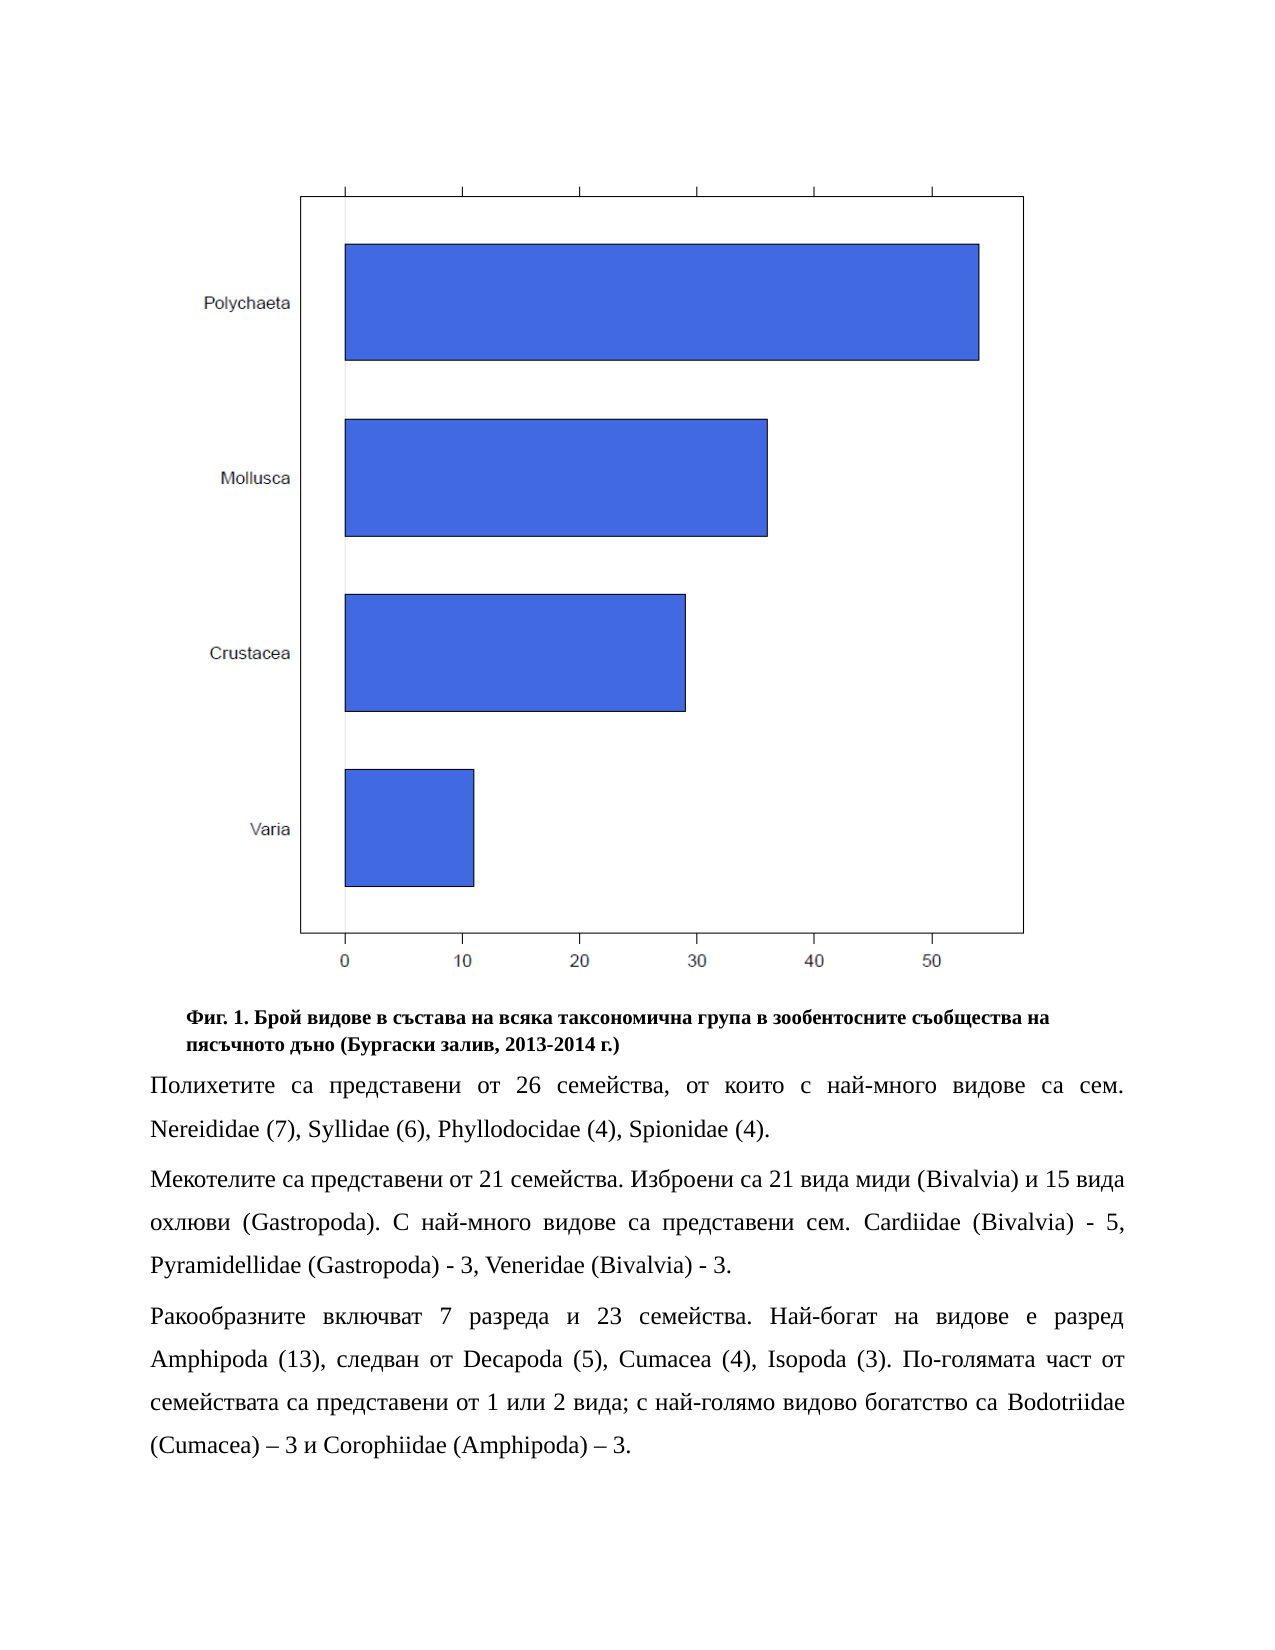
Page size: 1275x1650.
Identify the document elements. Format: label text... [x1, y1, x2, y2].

text Ракообразните включват 7 разреда и 23 семейства. Най-богат на видове е разред Amphipoda (13), следван от Decapoda (5), Cumacea (4), Isopoda (3). По-голямата част от семействата са представени от 1 или 2 вида; с най-голямо видово богатство са Bodotriidae (Cumacea) – 3 и Corophiidae (Amphipoda) – 3. [150, 1301, 1125, 1459]
text Полихетите са представени от 26 семейства, от които с най-много видове са сем. Nereididae (7), Syllidae (6), Phyllodocidae (4), Spionidae (4). [150, 150, 1125, 1142]
text Фиг. 1. Брой видове в състава на всяка таксономична група в зообентосните съобщества на пясъчното дъно (Бургаски залив, 2013-2014 г.) [186, 1001, 1050, 1056]
picture [185, 166, 1051, 1001]
text Мекотелите са представени от 21 семейства. Изброени са 21 вида миди (Bivalvia) и 15 вида охлюви (Gastropoda). С най-много видове са представени сем. Cardiidae (Bivalvia) - 5, Pyramidellidae (Gastropoda) - 3, Veneridae (Bivalvia) - 3. [150, 1164, 1125, 1279]
